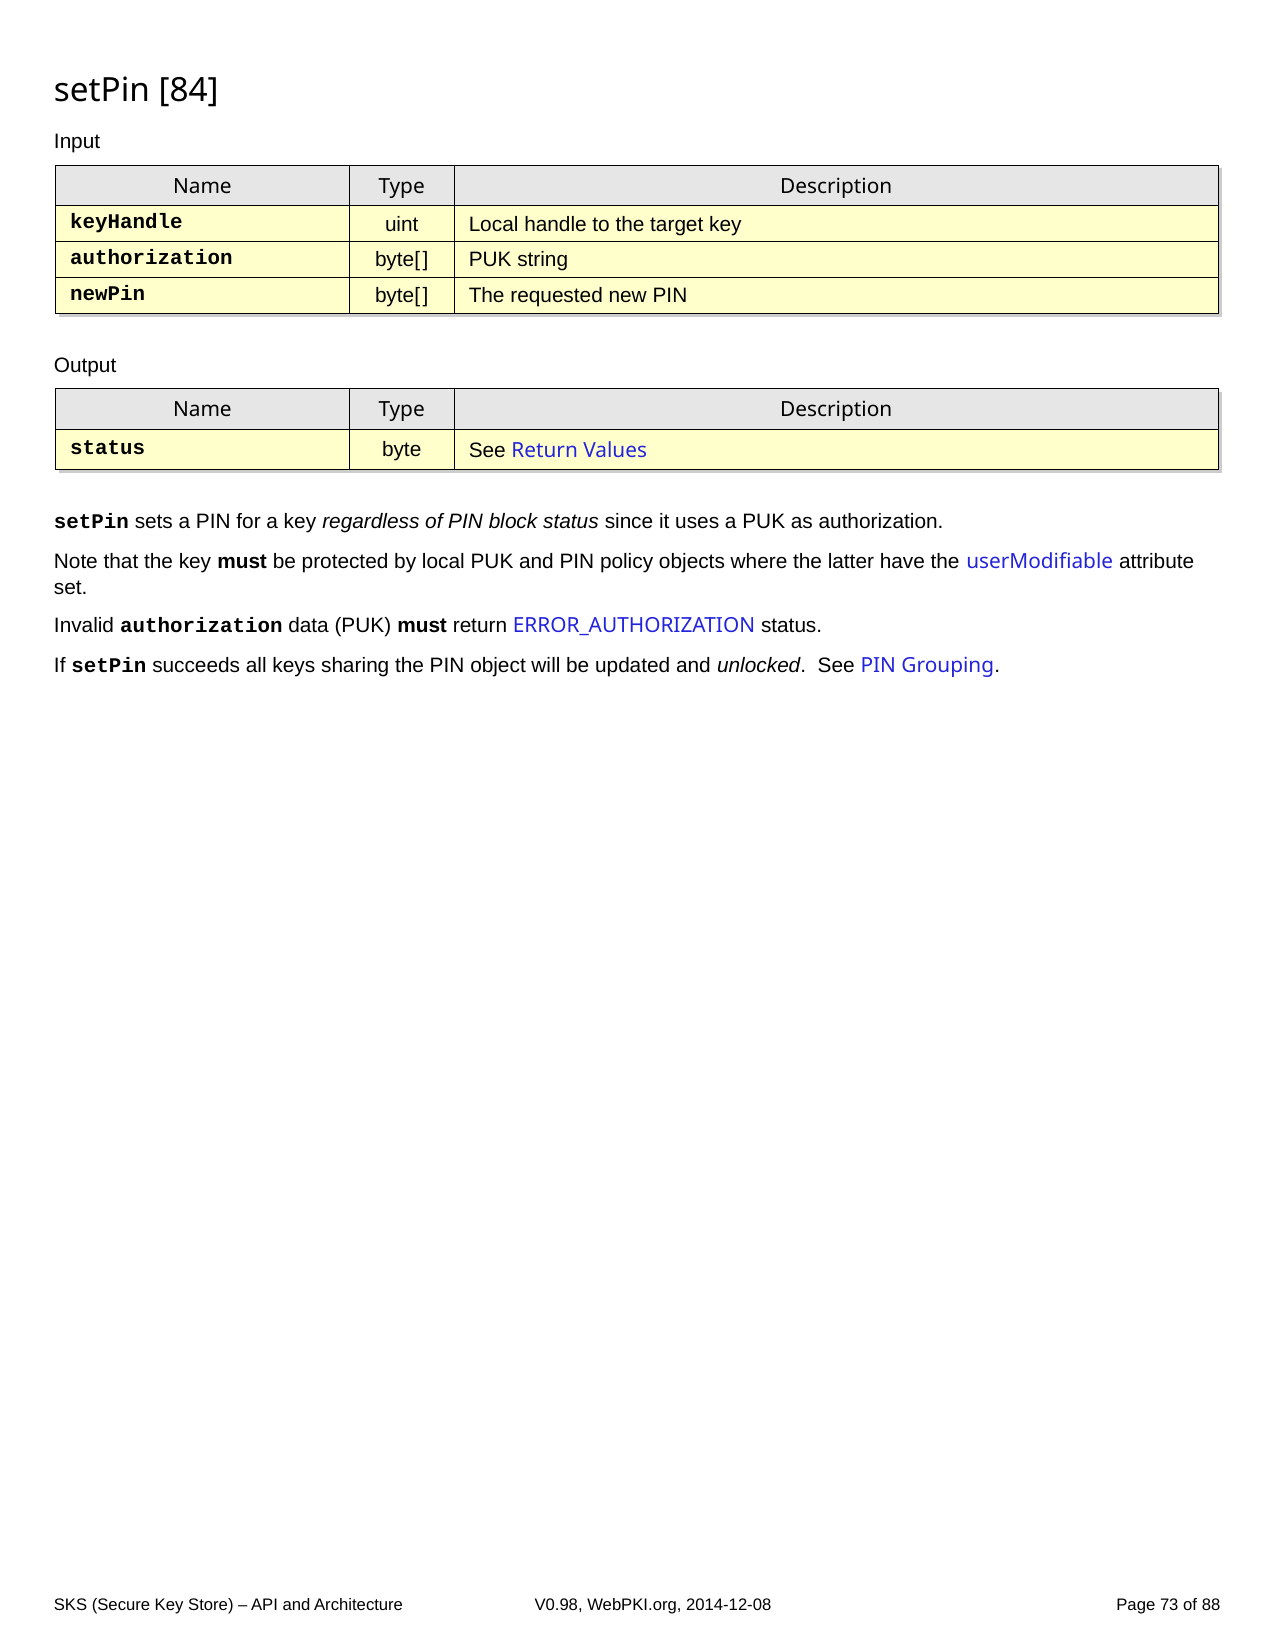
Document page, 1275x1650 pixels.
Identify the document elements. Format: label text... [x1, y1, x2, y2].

table_cell See Return Values [455, 430, 1218, 469]
table_cell The requested new PIN [455, 278, 1218, 313]
table_header Description [455, 389, 1218, 429]
table_cell keyHandle [56, 206, 349, 241]
table_cell status [56, 430, 349, 469]
table_header Type [350, 166, 454, 205]
text Output [54, 352, 1221, 376]
table_cell Local handle to the target key [455, 206, 1218, 241]
table_header Description [455, 166, 1218, 205]
text setPin sets a PIN for a key regardless of PIN block status since it uses a PUK as authorization. [54, 508, 1221, 534]
table_cell authorization [56, 242, 349, 277]
text Input [54, 129, 1221, 153]
text Invalid authorization data (PUK) must return ERROR_AUTHORIZATION status. [54, 610, 1221, 639]
table_cell byte⁮[ ] [350, 242, 454, 277]
table_header Name [56, 166, 349, 205]
table_header Name [56, 389, 349, 429]
table_cell byte [350, 430, 454, 469]
table_cell newPin [56, 278, 349, 313]
table_cell PUK string [455, 242, 1218, 277]
table_cell byte⁮[ ] [350, 278, 454, 313]
subtitle setPin [84] [54, 66, 1221, 111]
table_cell uint [350, 206, 454, 241]
text If setPin succeeds all keys sharing the PIN object will be updated and unlocked. See PIN Grouping. [54, 651, 1221, 679]
text Note that the key must be protected by local PUK and PIN policy objects where the latter have the userModifiable attribute set. [54, 546, 1221, 598]
table_header Type [350, 389, 454, 429]
